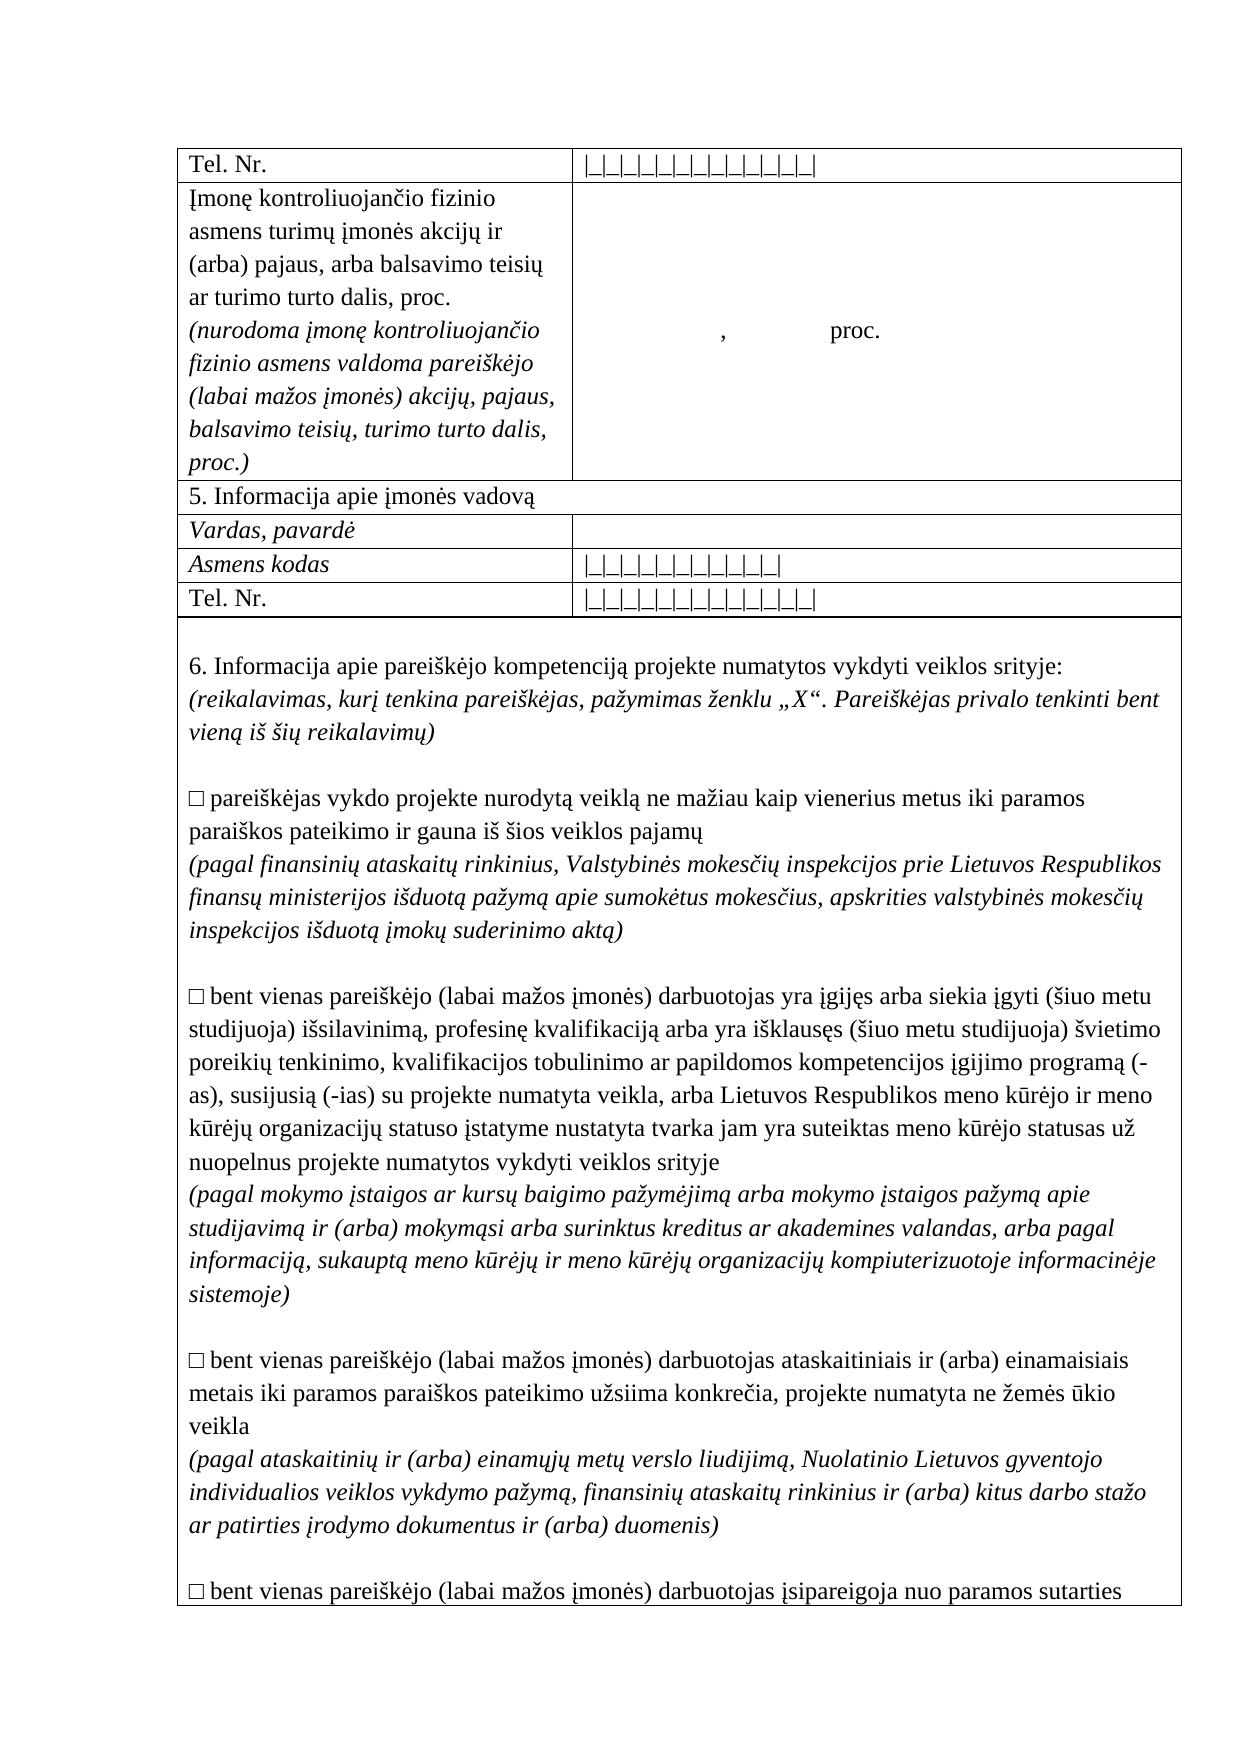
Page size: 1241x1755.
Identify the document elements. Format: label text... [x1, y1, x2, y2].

table_cell |_|_|_|_|_|_|_|_|_|_|_| [573, 549, 1181, 582]
table_cell |_|_|_|_|_|_|_|_|_|_|_|_|_| [573, 583, 1181, 616]
table_cell 6. Informacija apie pareiškėjo kompetenciją projekte numatytos vykdyti veiklos srityje: (reikalavimas, kurį tenkina pareiškėjas, pažymimas ženklu „X“. Pareiškėjas privalo tenkinti bent vieną iš šių reikalavimų) □ pareiškėjas vykdo projekte nurodytą veiklą ne mažiau kaip vienerius metus iki paramos paraiškos pateikimo ir gauna iš šios veiklos pajamų (pagal finansinių ataskaitų rinkinius, Valstybinės mokesčių inspekcijos prie Lietuvos Respublikos finansų ministerijos išduotą pažymą apie sumokėtus mokesčius, apskrities valstybinės mokesčių inspekcijos išduotą įmokų suderinimo aktą) □ bent vienas pareiškėjo (labai mažos įmonės) darbuotojas yra įgijęs arba siekia įgyti (šiuo metu studijuoja) išsilavinimą, profesinę kvalifikaciją arba yra išklausęs (šiuo metu studijuoja) švietimo poreikių tenkinimo, kvalifikacijos tobulinimo ar papildomos kompetencijos įgijimo programą (-as), susijusią (-ias) su projekte numatyta veikla, arba Lietuvos Respublikos meno kūrėjo ir meno kūrėjų organizacijų statuso įstatyme nustatyta tvarka jam yra suteiktas meno kūrėjo statusas už nuopelnus projekte numatytos vykdyti veiklos srityje (pagal mokymo įstaigos ar kursų baigimo pažymėjimą arba mokymo įstaigos pažymą apie studijavimą ir (arba) mokymąsi arba surinktus kreditus ar akademines valandas, arba pagal informaciją, sukauptą meno kūrėjų ir meno kūrėjų organizacijų kompiuterizuotoje informacinėje sistemoje) □ bent vienas pareiškėjo (labai mažos įmonės) darbuotojas ataskaitiniais ir (arba) einamaisiais metais iki paramos paraiškos pateikimo užsiima konkrečia, projekte numatyta ne žemės ūkio veikla (pagal ataskaitinių ir (arba) einamųjų metų verslo liudijimą, Nuolatinio Lietuvos gyventojo individualios veiklos vykdymo pažymą, finansinių ataskaitų rinkinius ir (arba) kitus darbo stažo ar patirties įrodymo dokumentus ir (arba) duomenis) □ bent vienas pareiškėjo (labai mažos įmonės) darbuotojas įsipareigoja nuo paramos sutarties [178, 618, 1181, 1604]
table_cell Įmonę kontroliuojančio fizinio asmens turimų įmonės akcijų ir (arba) pajaus, arba balsavimo teisių ar turimo turto dalis, proc. (nurodoma įmonę kontroliuojančio fizinio asmens valdoma pareiškėjo (labai mažos įmonės) akcijų, pajaus, balsavimo teisių, turimo turto dalis, proc.) [178, 183, 572, 480]
table_cell Tel. Nr. [178, 583, 572, 616]
table_cell Vardas, pavardė [178, 515, 572, 548]
table_cell 5. Informacija apie įmonės vadovą [178, 481, 1181, 514]
table_cell |_|_|_|_|_|_|_|_|_|_|_|_|_| [573, 149, 1181, 182]
table_cell Tel. Nr. [178, 149, 572, 182]
table_cell Asmens kodas [178, 549, 572, 582]
table_cell , proc. [573, 183, 1181, 480]
table_cell [573, 515, 1181, 548]
